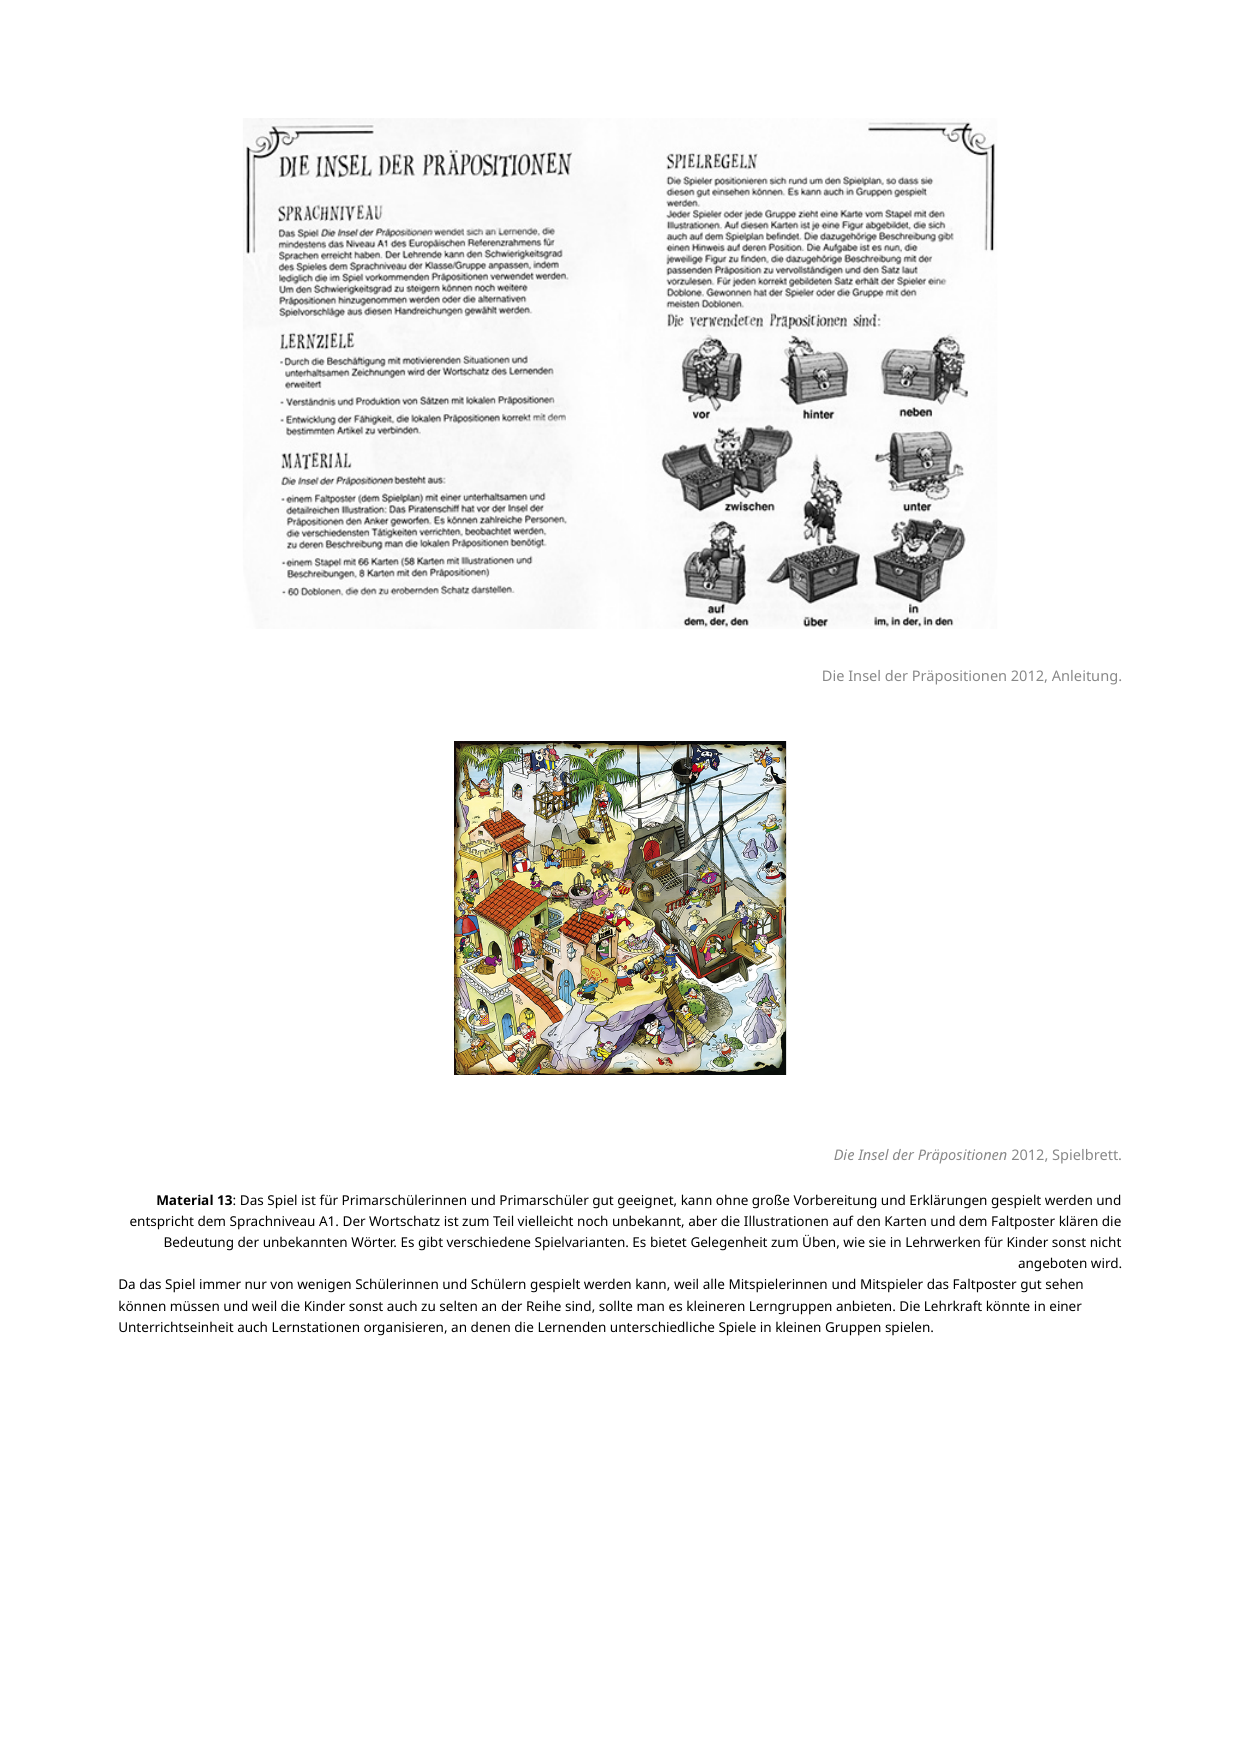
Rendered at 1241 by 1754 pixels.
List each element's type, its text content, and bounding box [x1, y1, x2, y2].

text Da das Spiel immer nur von wenigen Schülerinnen und Schülern gespielt werden kann, weil alle Mitspielerinnen und Mitspieler das Faltposter gut sehen können müssen und weil die Kinder sonst auch zu selten an der Reihe sind, sollte man es kleineren Lerngruppen anbieten. Die Lehrkraft könnte in einer Unterrichtseinheit auch Lernstationen organisieren, an denen die Lernenden unterschiedliche Spiele in kleinen Gruppen spielen. [118, 1275, 1122, 1336]
picture [242, 118, 998, 629]
text Die Insel der Präpositionen 2012, Spielbrett. [118, 1145, 1122, 1165]
picture [454, 741, 787, 1075]
text Material 13: Das Spiel ist für Primarschülerinnen und Primarschüler gut geeignet, kann ohne große Vorbereitung und Erklärungen gespielt werden und entspricht dem Sprachniveau A1. Der Wortschatz ist zum Teil vielleicht noch unbekannt, aber die Illustrationen auf den Karten und dem Faltposter klären die Bedeutung der unbekannten Wörter. Es gibt verschiedene Spielvarianten. Es bietet Gelegenheit zum Üben, wie sie in Lehrwerken für Kinder sonst nicht angeboten wird. [118, 1191, 1122, 1273]
text Die Insel der Präpositionen 2012, Anleitung. [118, 666, 1122, 686]
